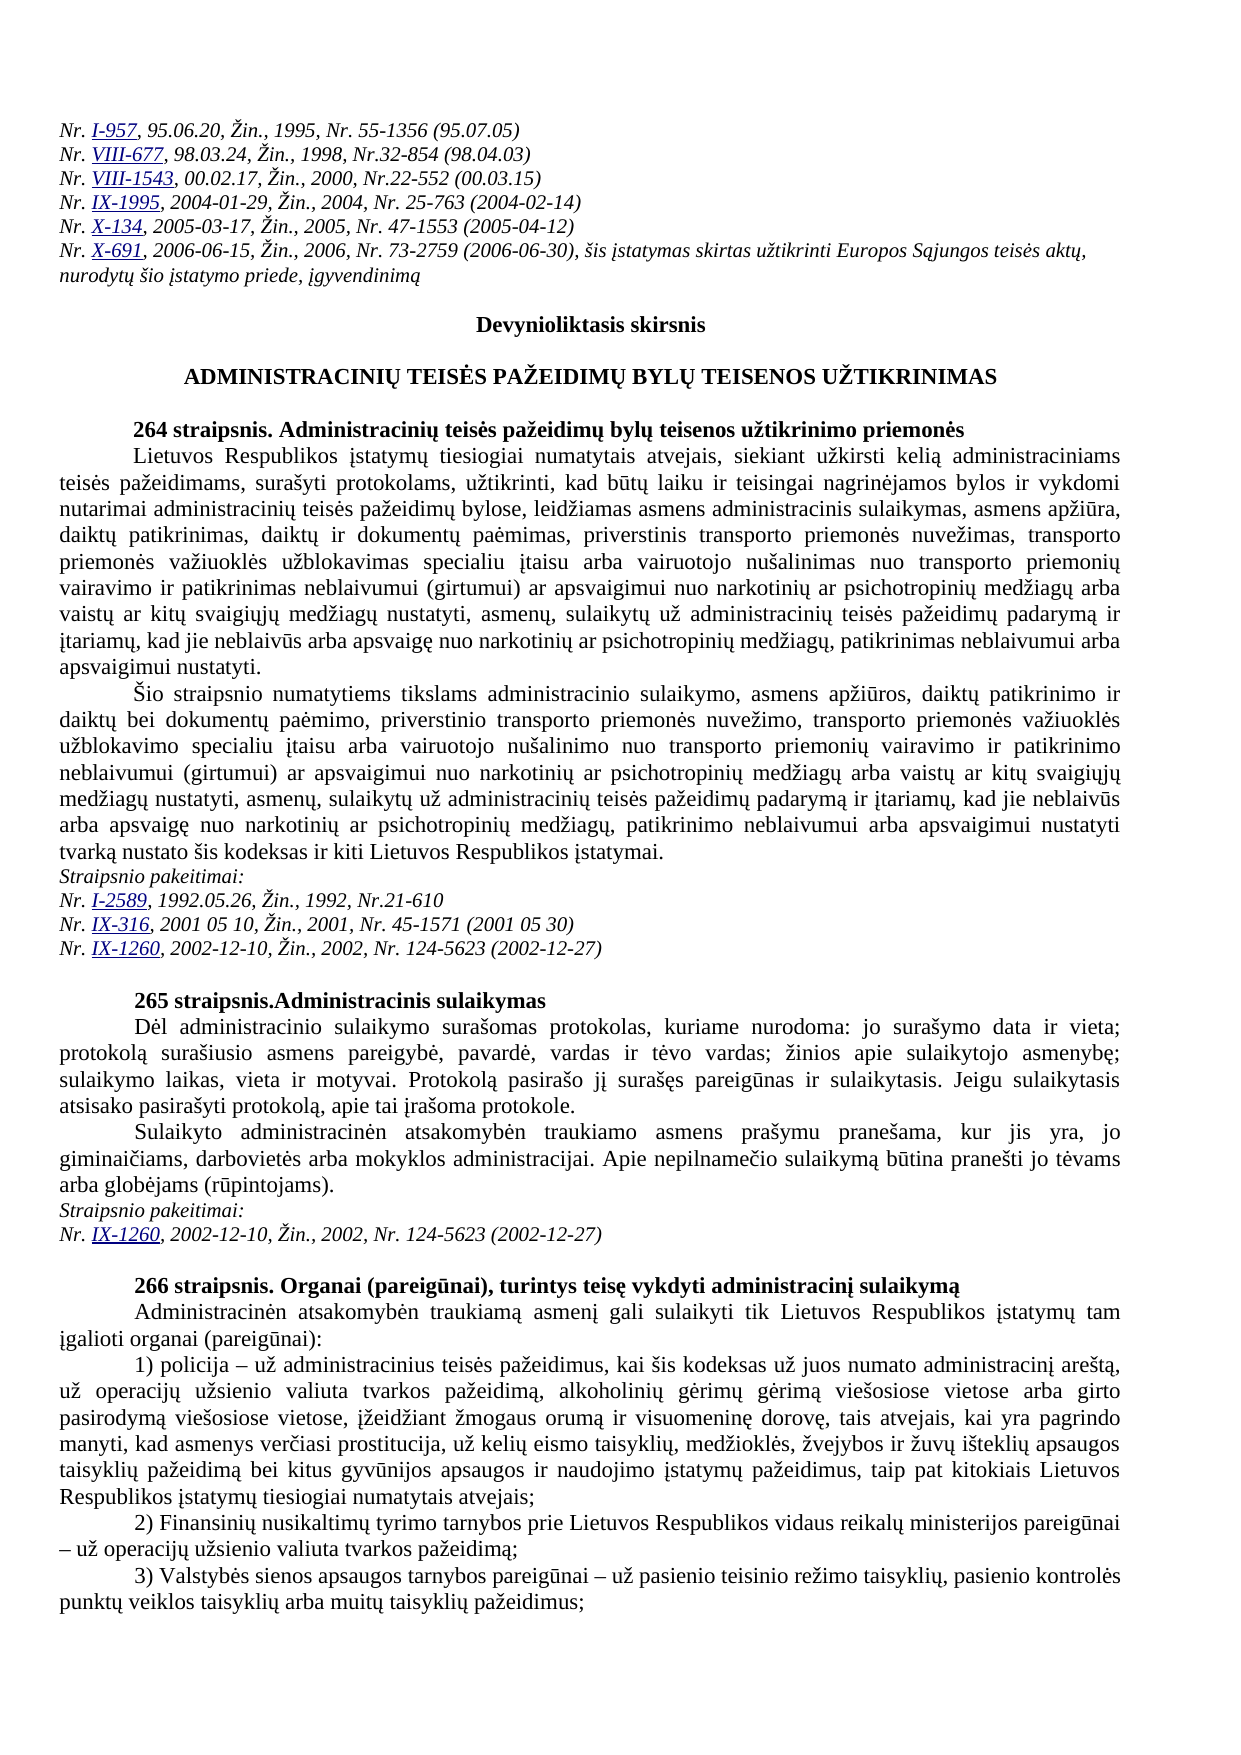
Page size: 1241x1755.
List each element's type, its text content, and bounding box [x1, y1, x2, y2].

text Dėl administracinio sulaikymo surašomas protokolas, kuriame nurodoma: jo surašymo data ir vieta; protokolą surašiusio asmens pareigybė, pavardė, vardas ir tėvo vardas; žinios apie sulaikytojo asmenybę; sulaikymo laikas, vieta ir motyvai. Protokolą pasirašo jį surašęs pareigūnas ir sulaikytasis. Jeigu sulaikytasis atsisako pasirašyti protokolą, apie tai įrašoma protokole. [59, 1013, 1122, 1118]
text Nr. IX-1260, 2002-12-10, Žin., 2002, Nr. 124-5623 (2002-12-27) [59, 936, 1122, 960]
text Nr. I-2589, 1992.05.26, Žin., 1992, Nr.21-610 [59, 888, 1122, 912]
text Straipsnio pakeitimai: [59, 864, 1122, 888]
text 266 straipsnis. Organai (pareigūnai), turintys teisę vykdyti administracinį sulaikymą [134, 1272, 1122, 1298]
text ADMINISTRACINIŲ TEISĖS PAŽEIDIMŲ BYLŲ TEISENOS UŽTIKRINIMAS [59, 363, 1122, 390]
text 3) Valstybės sienos apsaugos tarnybos pareigūnai – už pasienio teisinio režimo taisyklių, pasienio kontrolės punktų veiklos taisyklių arba muitų taisyklių pažeidimus; [59, 1562, 1122, 1614]
text Devynioliktasis skirsnis [59, 311, 1122, 337]
text Nr. X-134, 2005-03-17, Žin., 2005, Nr. 47-1553 (2005-04-12) [59, 214, 1122, 238]
text Nr. VIII-677, 98.03.24, Žin., 1998, Nr.32-854 (98.04.03) [59, 142, 1122, 166]
text Šio straipsnio numatytiems tikslams administracinio sulaikymo, asmens apžiūros, daiktų patikrinimo ir daiktų bei dokumentų paėmimo, priverstinio transporto priemonės nuvežimo, transporto priemonės važiuoklės užblokavimo specialiu įtaisu arba vairuotojo nušalinimo nuo transporto priemonių vairavimo ir patikrinimo neblaivumui (girtumui) ar apsvaigimui nuo narkotinių ar psichotropinių medžiagų arba vaistų ar kitų svaigiųjų medžiagų nustatyti, asmenų, sulaikytų už administracinių teisės pažeidimų padarymą ir įtariamų, kad jie neblaivūs arba apsvaigę nuo narkotinių ar psichotropinių medžiagų, patikrinimo neblaivumui arba apsvaigimui nustatyti tvarką nustato šis kodeksas ir kiti Lietuvos Respublikos įstatymai. [59, 679, 1122, 864]
text Straipsnio pakeitimai: [59, 1197, 1122, 1222]
text Nr. IX-1995, 2004-01-29, Žin., 2004, Nr. 25-763 (2004-02-14) [59, 190, 1122, 214]
text Sulaikyto administracinėn atsakomybėn traukiamo asmens prašymu pranešama, kur jis yra, jo giminaičiams, darbovietės arba mokyklos administracijai. Apie nepilnamečio sulaikymą būtina pranešti jo tėvams arba globėjams (rūpintojams). [59, 1118, 1122, 1197]
text Nr. VIII-1543, 00.02.17, Žin., 2000, Nr.22-552 (00.03.15) [59, 166, 1122, 190]
text 264 straipsnis. Administracinių teisės pažeidimų bylų teisenos užtikrinimo priemonės [59, 416, 1122, 442]
text 2) Finansinių nusikaltimų tyrimo tarnybos prie Lietuvos Respublikos vidaus reikalų ministerijos pareigūnai – už operacijų užsienio valiuta tvarkos pažeidimą; [59, 1509, 1122, 1562]
text Nr. IX-316, 2001 05 10, Žin., 2001, Nr. 45-1571 (2001 05 30) [59, 912, 1122, 936]
text Nr. X-691, 2006-06-15, Žin., 2006, Nr. 73-2759 (2006-06-30), šis įstatymas skirtas užtikrinti Europos Sąjungos teisės aktų, nurodytų šio įstatymo priede, įgyvendinimą [59, 238, 1122, 287]
text Lietuvos Respublikos įstatymų tiesiogiai numatytais atvejais, siekiant užkirsti kelią administraciniams teisės pažeidimams, surašyti protokolams, užtikrinti, kad būtų laiku ir teisingai nagrinėjamos bylos ir vykdomi nutarimai administracinių teisės pažeidimų bylose, leidžiamas asmens administracinis sulaikymas, asmens apžiūra, daiktų patikrinimas, daiktų ir dokumentų paėmimas, priverstinis transporto priemonės nuvežimas, transporto priemonės važiuoklės užblokavimas specialiu įtaisu arba vairuotojo nušalinimas nuo transporto priemonių vairavimo ir patikrinimas neblaivumui (girtumui) ar apsvaigimui nuo narkotinių ar psichotropinių medžiagų arba vaistų ar kitų svaigiųjų medžiagų nustatyti, asmenų, sulaikytų už administracinių teisės pažeidimų padarymą ir įtariamų, kad jie neblaivūs arba apsvaigę nuo narkotinių ar psichotropinių medžiagų, patikrinimas neblaivumui arba apsvaigimui nustatyti. [59, 442, 1122, 679]
text Administracinėn atsakomybėn traukiamą asmenį gali sulaikyti tik Lietuvos Respublikos įstatymų tam įgalioti organai (pareigūnai): [59, 1298, 1122, 1351]
text 1) policija – už administracinius teisės pažeidimus, kai šis kodeksas už juos numato administracinį areštą, už operacijų užsienio valiuta tvarkos pažeidimą, alkoholinių gėrimų gėrimą viešosiose vietose arba girto pasirodymą viešosiose vietose, įžeidžiant žmogaus orumą ir visuomeninę dorovę, tais atvejais, kai yra pagrindo manyti, kad asmenys verčiasi prostitucija, už kelių eismo taisyklių, medžioklės, žvejybos ir žuvų išteklių apsaugos taisyklių pažeidimą bei kitus gyvūnijos apsaugos ir naudojimo įstatymų pažeidimus, taip pat kitokiais Lietuvos Respublikos įstatymų tiesiogiai numatytais atvejais; [59, 1351, 1122, 1509]
text Nr. I-957, 95.06.20, Žin., 1995, Nr. 55-1356 (95.07.05) [59, 118, 1122, 142]
text 265 straipsnis.Administracinis sulaikymas [59, 987, 1122, 1013]
text Nr. IX-1260, 2002-12-10, Žin., 2002, Nr. 124-5623 (2002-12-27) [59, 1222, 1122, 1246]
